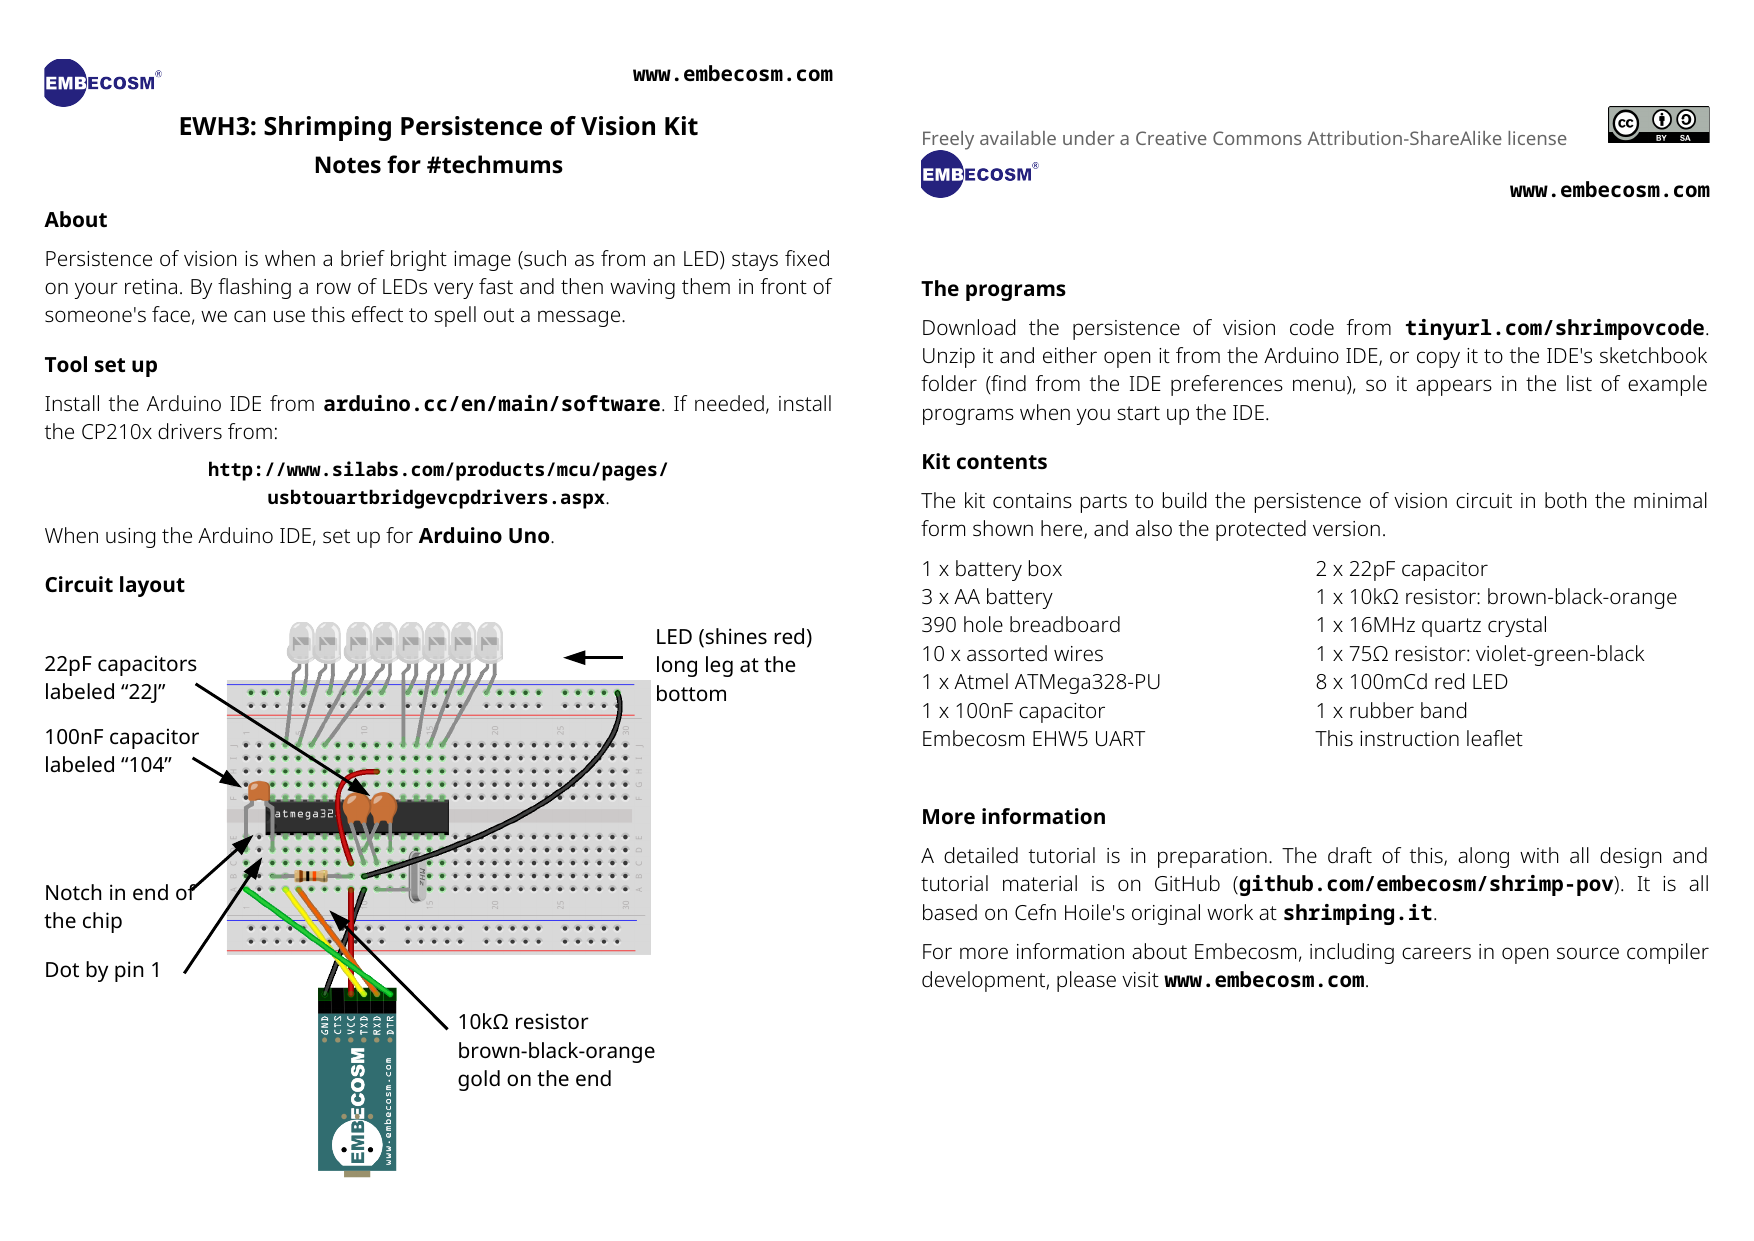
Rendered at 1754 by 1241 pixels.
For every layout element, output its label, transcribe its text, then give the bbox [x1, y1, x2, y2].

table_cell Embecosm EHW5 UART [921, 724, 1315, 753]
table_cell 390 hole breadboard [921, 611, 1315, 639]
table_cell This instruction leaflet [1315, 724, 1710, 753]
table_cell 1 x 10kΩ resistor: brown-black-orange [1315, 582, 1710, 611]
subtitle The programs [921, 274, 1710, 302]
text The kit contains parts to build the persistence of vision circuit in both the minimal form shown here, and also the protected version. [921, 486, 1710, 543]
text Download the persistence of vision code from tinyurl.com/shrimpovcode. Unzip it and either open it from the Arduino IDE, or copy it to the IDE's sketchbook folder (find from the IDE preferences menu), so it appears in the list of example programs when you start up the IDE. [921, 313, 1710, 426]
text Freely available under a Creative Commons Attribution-ShareAlike license [921, 125, 1710, 151]
table_cell [921, 753, 1315, 781]
subtitle Tool set up [44, 350, 833, 378]
text A detailed tutorial is in preparation. The draft of this, along with all design and tutorial material is on GitHub (github.com/embecosm/shrimp-pov). It is all based on Cefn Hoile's original work at shrimping.it. [921, 841, 1710, 926]
picture [1608, 106, 1710, 143]
subtitle About [44, 205, 833, 233]
table_cell 8 x 100mCd red LED [1315, 668, 1710, 696]
table_header 2 x 22pF capacitor [1315, 554, 1710, 582]
text Install the Arduino IDE from arduino.cc/en/main/software. If needed, install the CP210x drivers from: [44, 389, 833, 446]
subtitle Kit contents [921, 447, 1710, 476]
table_cell 1 x Atmel ATMega328-PU [921, 668, 1315, 696]
table_cell 10 x assorted wires [921, 639, 1315, 667]
subtitle More information [921, 802, 1710, 830]
subtitle Circuit layout [44, 570, 833, 598]
text Notes for #techmums [44, 149, 833, 180]
title EWH3: Shrimping Persistence of Vision Kit [44, 108, 833, 142]
text For more information about Embecosm, including careers in open source compiler development, please visit www.embecosm.com. [921, 937, 1710, 994]
text Persistence of vision is when a brief bright image (such as from an LED) stays fixed on your retina. By flashing a row of LEDs very fast and then waving them in front of someone's face, we can use this effect to spell out a message. [44, 244, 833, 329]
picture [921, 150, 1039, 198]
table_cell 1 x 75Ω resistor: violet-green-black [1315, 639, 1710, 667]
text When using the Arduino IDE, set up for Arduino Uno. [44, 521, 833, 549]
table_cell 3 x AA battery [921, 582, 1315, 611]
table_cell 1 x 100nF capacitor [921, 696, 1315, 724]
text www.embecosm.com [921, 176, 1710, 204]
table_header 1 x battery box [921, 554, 1315, 582]
text http://www.silabs.com/products/mcu/pages/usbtouartbridgevcpdrivers.aspx. [44, 456, 833, 510]
picture [226, 622, 651, 1211]
picture [44, 59, 162, 107]
table_cell [1315, 753, 1710, 781]
table_cell 1 x 16MHz quartz crystal [1315, 611, 1710, 639]
table_cell 1 x rubber band [1315, 696, 1710, 724]
text www.embecosm.com [162, 59, 833, 87]
